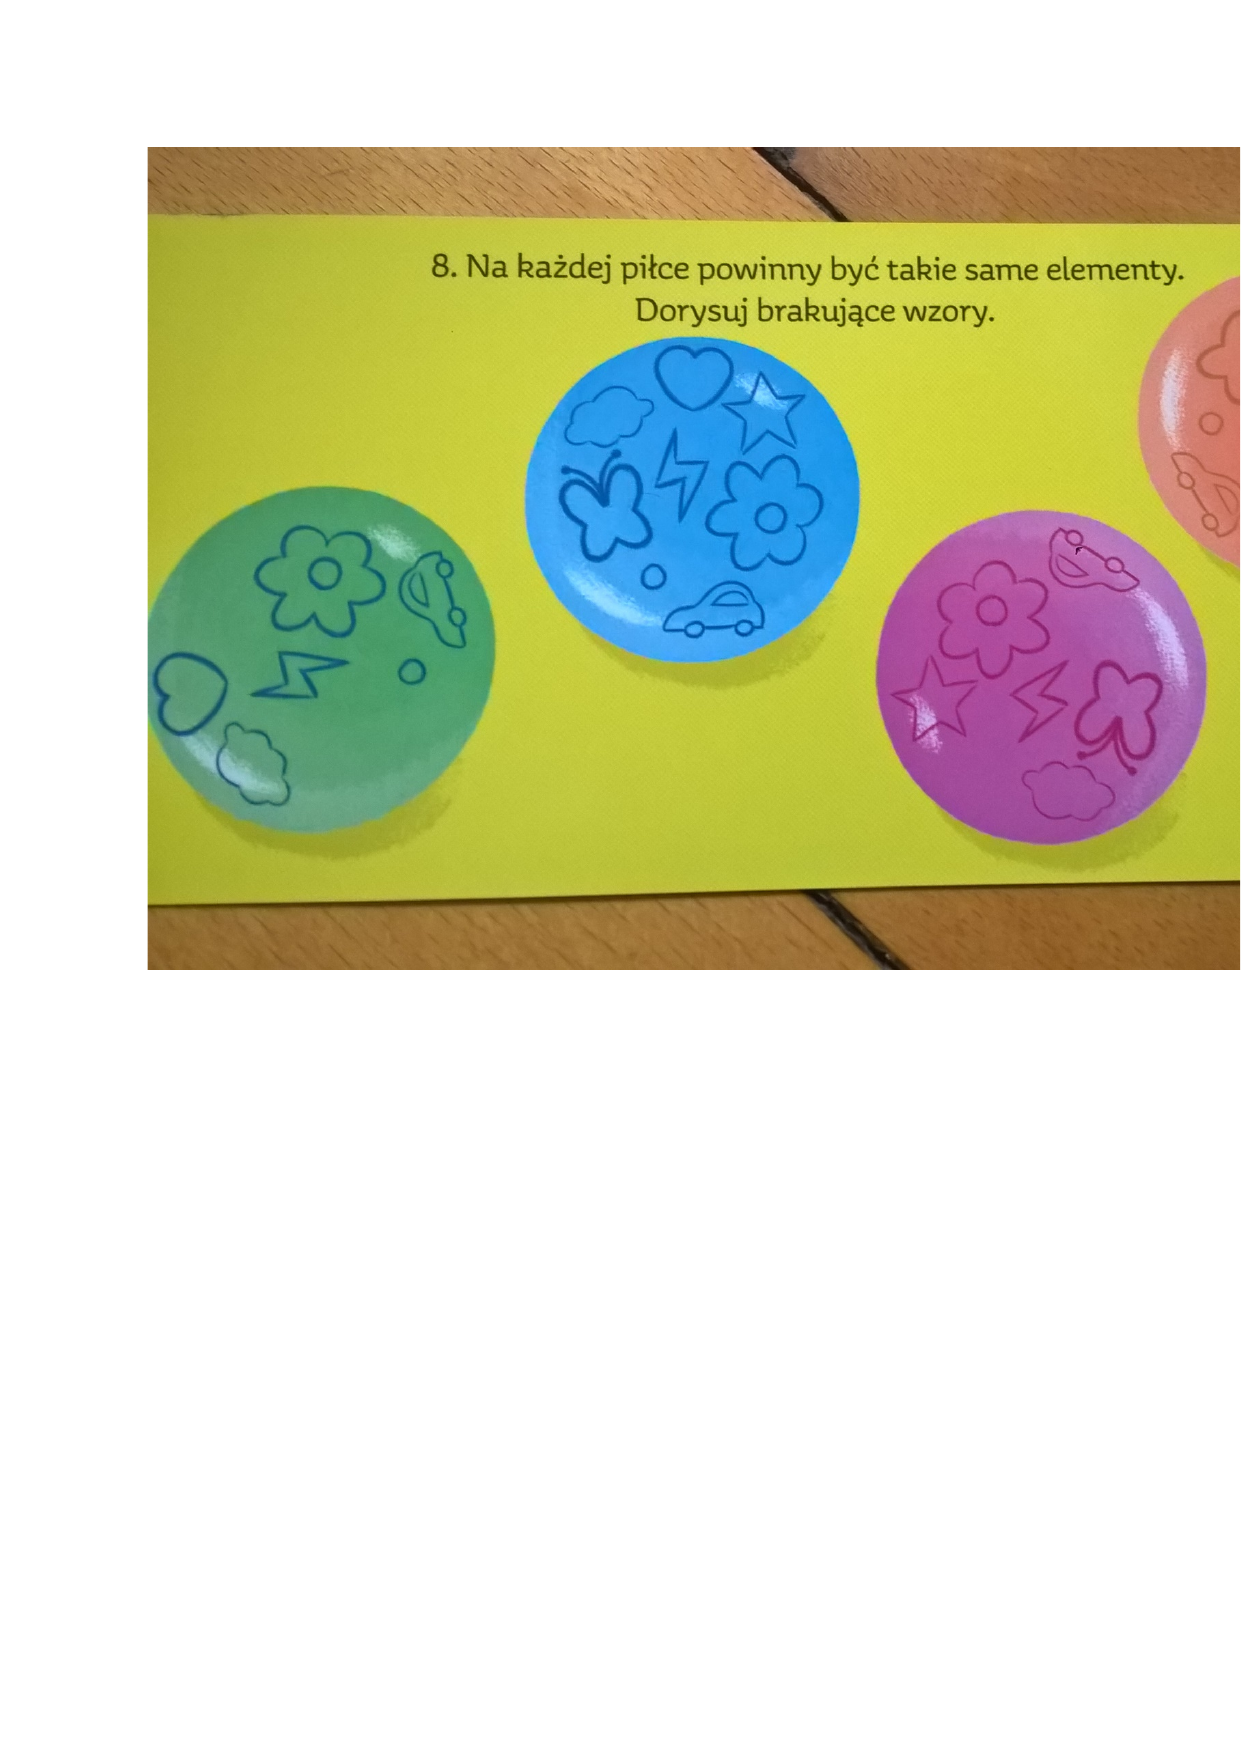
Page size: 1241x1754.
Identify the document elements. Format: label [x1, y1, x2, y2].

picture [147, 147, 1241, 970]
